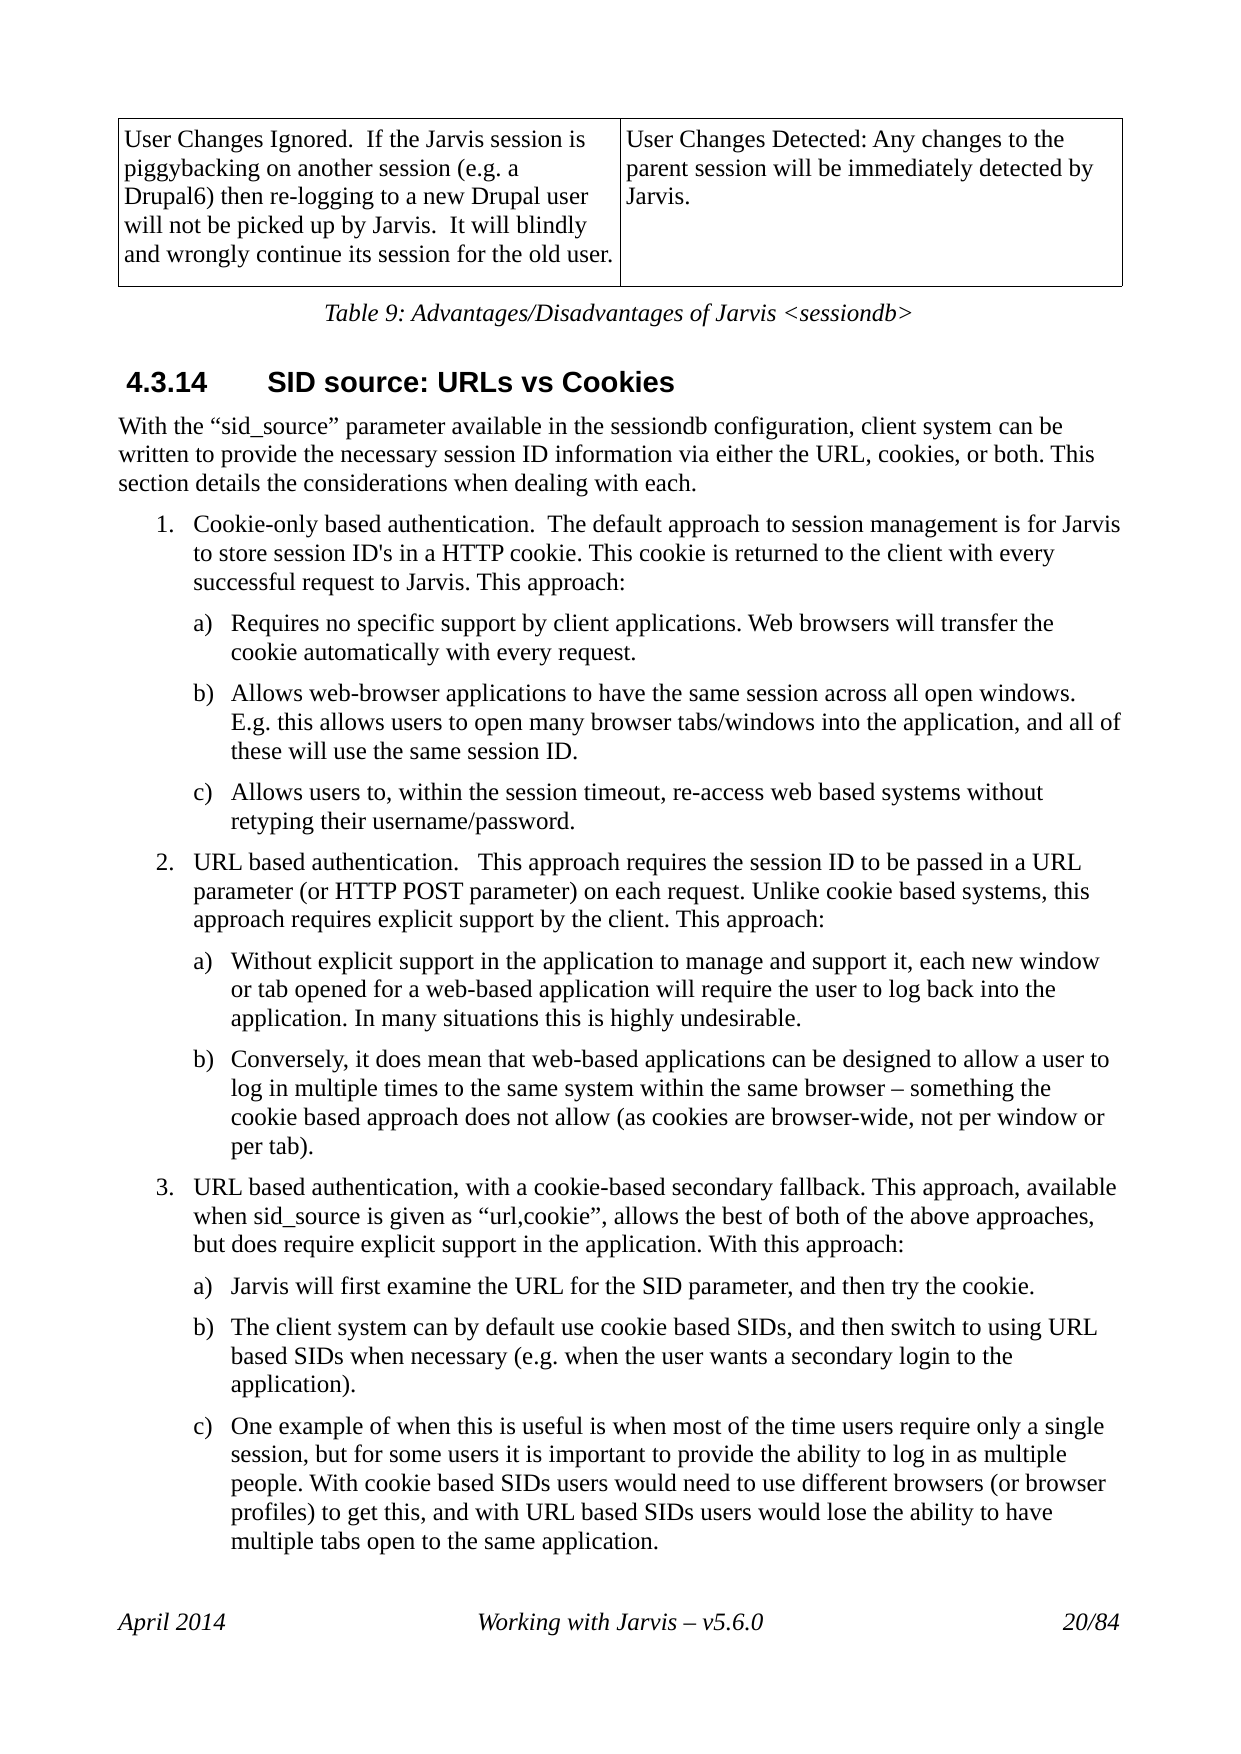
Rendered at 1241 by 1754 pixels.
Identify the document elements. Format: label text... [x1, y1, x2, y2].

list URL based authentication. This approach requires the session ID to be passed in a URL parameter (or HTTP POST parameter) on each request. Unlike cookie based systems, this approach requires explicit support by the client. This approach: [156, 847, 1122, 933]
text Table 9: Advantages/Disadvantages of Jarvis <sessiondb> [118, 298, 1122, 327]
list URL based authentication, with a cookie-based secondary fallback. This approach, available when sid_source is given as “url,cookie”, allows the best of both of the above approaches, but does require explicit support in the application. With this approach: [156, 1172, 1122, 1258]
table_cell User Changes Ignored. If the Jarvis session is piggybacking on another session (e.g. a Drupal6) then re-logging to a new Drupal user will not be picked up by Jarvis. It will blindly and wrongly continue its session for the old user. [119, 119, 620, 286]
subtitle SID source: URLs vs Cookies [118, 365, 1122, 398]
list Cookie-only based authentication. The default approach to session management is for Jarvis to store session ID's in a HTTP cookie. This cookie is returned to the client with every successful request to Jarvis. This approach: [156, 509, 1122, 596]
list Jarvis will first examine the URL for the SID parameter, and then try the cookie. [193, 1271, 1122, 1299]
list Without explicit support in the application to manage and support it, each new window or tab opened for a web-based application will require the user to log back into the application. In many situations this is highly undesirable. [193, 946, 1122, 1032]
list The client system can by default use cookie based SIDs, and then switch to using URL based SIDs when necessary (e.g. when the user wants a secondary login to the application). [193, 1312, 1122, 1398]
list Allows web-browser applications to have the same session across all open windows. E.g. this allows users to open many browser tabs/windows into the application, and all of these will use the same session ID. [193, 678, 1122, 764]
list Allows users to, within the session timeout, re-access web based systems without retyping their username/password. [193, 777, 1122, 834]
list Requires no specific support by client applications. Web browsers will transfer the cookie automatically with every request. [193, 608, 1122, 666]
text With the “sid_source” parameter available in the sessiondb configuration, client system can be written to provide the necessary session ID information via either the URL, cookies, or both. This section details the considerations when dealing with each. [118, 411, 1122, 497]
table_cell User Changes Detected: Any changes to the parent session will be immediately detected by Jarvis. [621, 119, 1122, 286]
list Conversely, it does mean that web-based applications can be designed to allow a user to log in multiple times to the same system within the same browser – something the cookie based approach does not allow (as cookies are browser-wide, not per window or per tab). [193, 1044, 1122, 1159]
list One example of when this is useful is when most of the time users require only a single session, but for some users it is important to provide the ability to log in as multiple people. With cookie based SIDs users would need to use different browsers (or browser profiles) to get this, and with URL based SIDs users would lose the ability to have multiple tabs open to the same application. [193, 1411, 1122, 1554]
